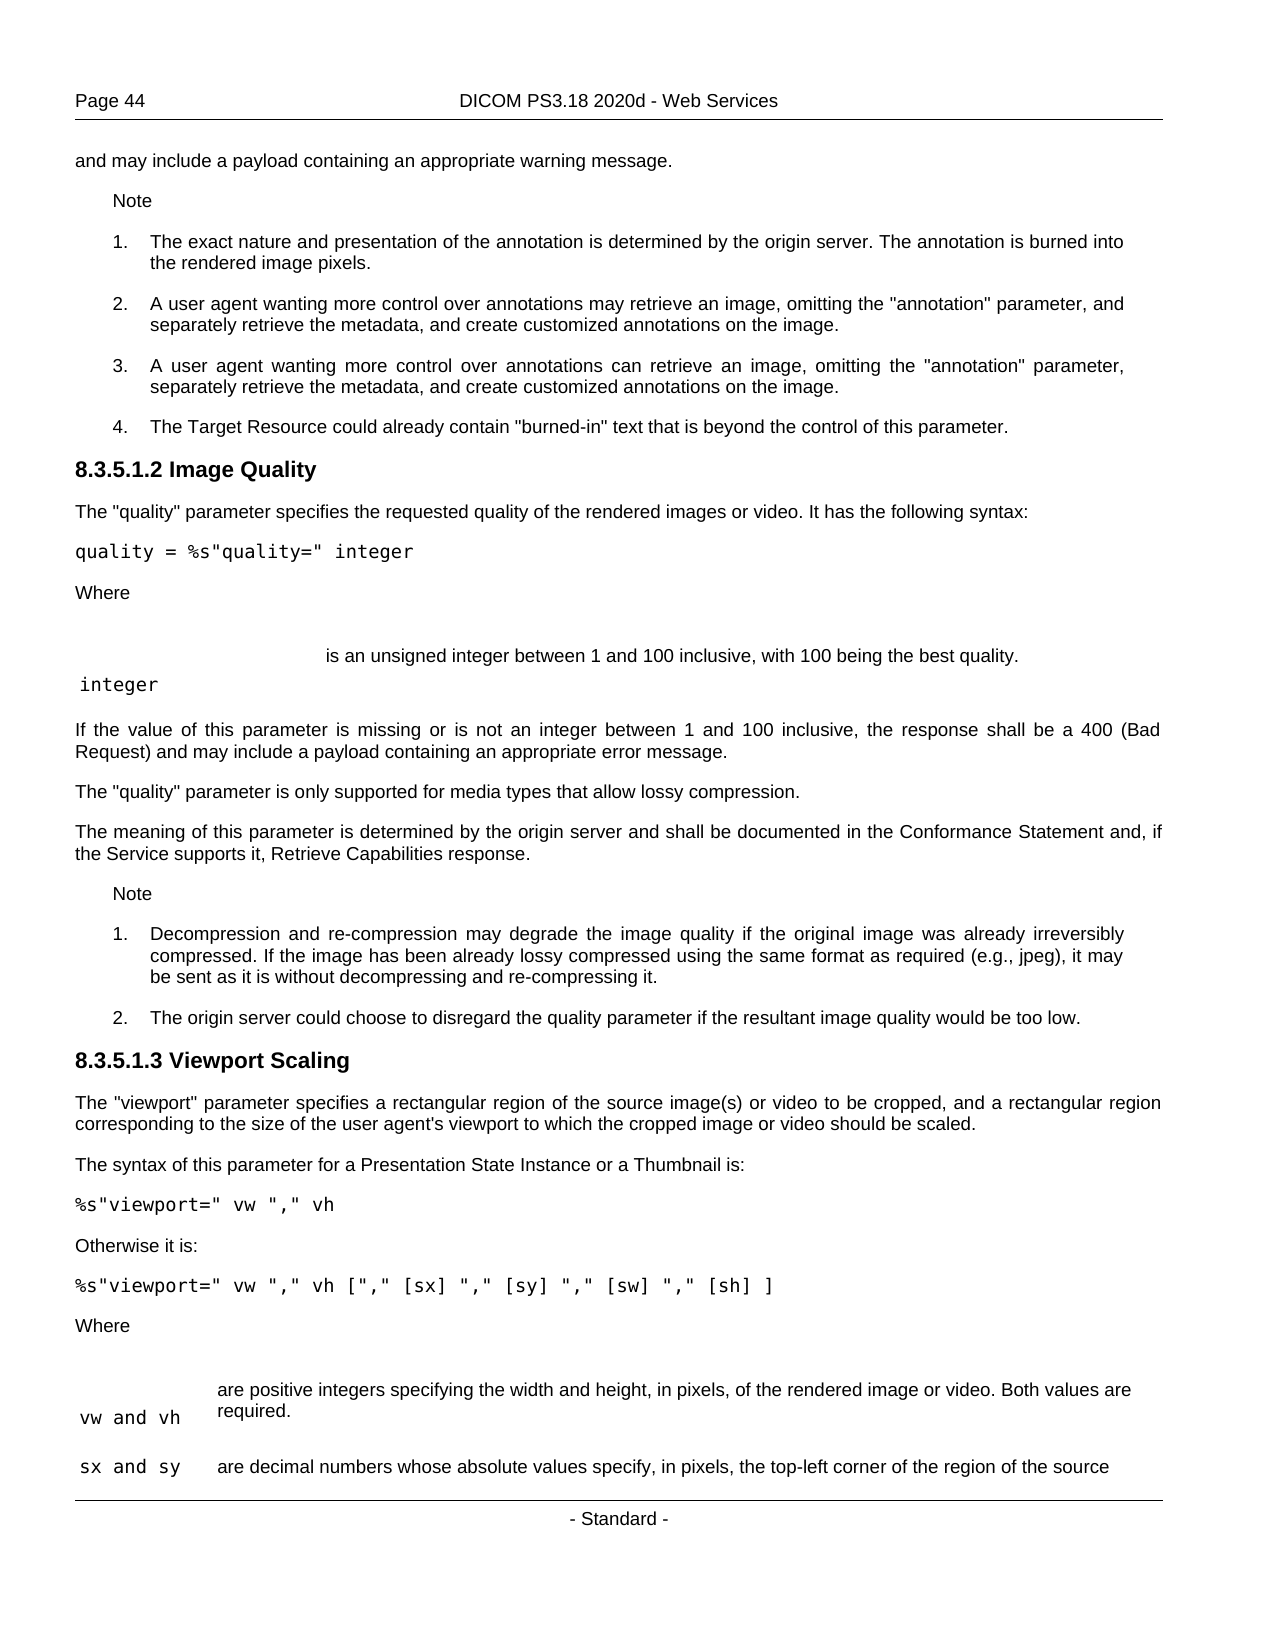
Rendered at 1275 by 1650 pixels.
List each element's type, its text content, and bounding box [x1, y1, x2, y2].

text Where [75, 582, 1162, 604]
text 4. The Target Resource could already contain "burned-in" text that is beyond the control of this parameter. [112, 416, 1125, 438]
text The syntax of this parameter for a Presentation State Instance or a Thumbnail is: [75, 1153, 1162, 1175]
text Where [75, 1315, 1162, 1337]
table_header is an unsigned integer between 1 and 100 inclusive, with 100 being the best quality. [321, 623, 1162, 700]
text 1. Decompression and re-compression may degrade the image quality if the original image was already irreversibly compressed. If the image has been already lossy compressed using the same format as required (e.g., jpeg), it may be sent as it is without decompressing and re-compressing it. [112, 923, 1125, 988]
text 1. The exact nature and presentation of the annotation is determined by the origin server. The annotation is burned into the rendered image pixels. [112, 231, 1125, 274]
text Note [112, 190, 1125, 212]
table_header integer [75, 623, 321, 700]
text The "viewport" parameter specifies a rectangular region of the source image(s) or video to be cropped, and a rectangular region corresponding to the size of the user agent's viewport to which the cropped image or video should be scaled. [75, 1092, 1162, 1135]
text 8.3.5.1.3 Viewport Scaling [75, 1047, 1162, 1073]
table_header are positive integers specifying the width and height, in pixels, of the rendered image or video. Both values are required. [213, 1356, 1162, 1433]
text The meaning of this parameter is determined by the origin server and shall be documented in the Conformance Statement and, if the Service supports it, Retrieve Capabilities response. [75, 821, 1162, 864]
text If the value of this parameter is missing or is not an integer between 1 and 100 inclusive, the response shall be a 400 (Bad Request) and may include a payload containing an appropriate error message. [75, 719, 1162, 762]
table_cell sx and sy [75, 1433, 213, 1482]
table_cell are decimal numbers whose absolute values specify, in pixels, the top-left corner of the region of the source [213, 1433, 1162, 1482]
text Note [112, 883, 1125, 904]
text quality = %s"quality=" integer [75, 541, 1162, 563]
text 8.3.5.1.2 Image Quality [75, 457, 1162, 482]
text The "quality" parameter specifies the requested quality of the rendered images or video. It has the following syntax: [75, 501, 1162, 523]
text %s"viewport=" vw "," vh ["," [sx] "," [sy] "," [sw] "," [sh] ] [75, 1275, 1162, 1297]
text 3. A user agent wanting more control over annotations can retrieve an image, omitting the "annotation" parameter, separately retrieve the metadata, and create customized annotations on the image. [112, 354, 1125, 397]
text and may include a payload containing an appropriate warning message. [75, 150, 1162, 172]
text 2. A user agent wanting more control over annotations may retrieve an image, omitting the "annotation" parameter, and separately retrieve the metadata, and create customized annotations on the image. [112, 292, 1125, 336]
text %s"viewport=" vw "," vh [75, 1194, 1162, 1216]
text The "quality" parameter is only supported for media types that allow lossy compression. [75, 781, 1162, 802]
text 2. The origin server could choose to disregard the quality parameter if the resultant image quality would be too low. [112, 1007, 1125, 1028]
table_header vw and vh [75, 1356, 213, 1433]
text Otherwise it is: [75, 1234, 1162, 1256]
